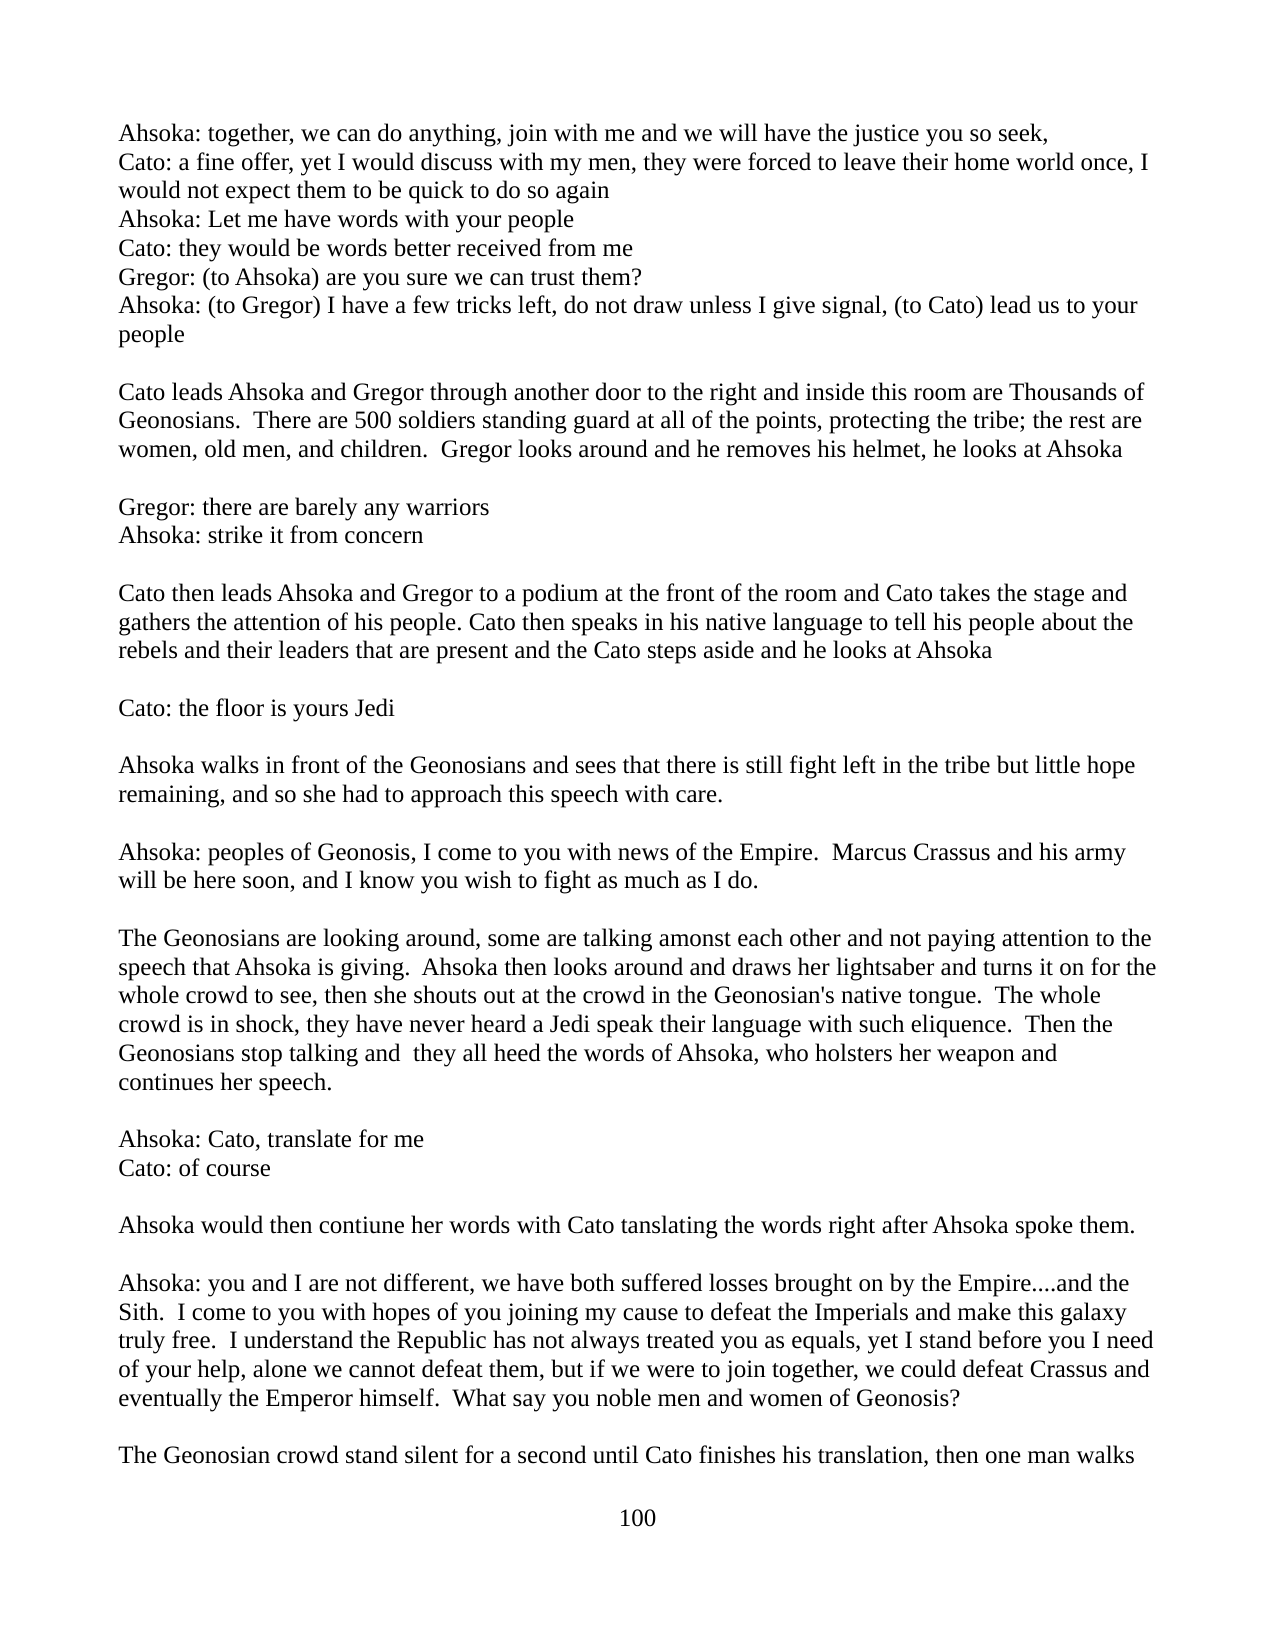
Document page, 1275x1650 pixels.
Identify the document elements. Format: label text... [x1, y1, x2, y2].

text Ahsoka: together, we can do anything, join with me and we will have the justice you so seek, [118, 118, 1157, 147]
text Ahsoka: you and I are not different, we have both suffered losses brought on by the Empire....and the Sith. I come to you with hopes of you joining my cause to defeat the Imperials and make this galaxy truly free. I understand the Republic has not always treated you as equals, yet I stand before you I need of your help, alone we cannot defeat them, but if we were to join together, we could defeat Crassus and eventually the Emperor himself. What say you noble men and women of Geonosis? [118, 1268, 1157, 1412]
text Ahsoka: strike it from concern [118, 521, 1157, 549]
text Gregor: there are barely any warriors [118, 492, 1157, 521]
text Ahsoka: peoples of Geonosis, I come to you with news of the Empire. Marcus Crassus and his army will be here soon, and I know you wish to fight as much as I do. [118, 837, 1157, 894]
text Cato leads Ahsoka and Gregor through another door to the right and inside this room are Thousands of Geonosians. There are 500 soldiers standing guard at all of the points, protecting the tribe; the rest are women, old men, and children. Gregor looks around and he removes his helmet, he looks at Ahsoka [118, 377, 1157, 463]
text Ahsoka: Let me have words with your people [118, 204, 1157, 233]
text Cato: a fine offer, yet I would discuss with my men, they were forced to leave their home world once, I would not expect them to be quick to do so again [118, 147, 1157, 204]
text Ahsoka: Cato, translate for me [118, 1124, 1157, 1153]
text Cato: they would be words better received from me [118, 233, 1157, 262]
text Ahsoka would then contiune her words with Cato tanslating the words right after Ahsoka spoke them. [118, 1211, 1157, 1239]
text The Geonosians are looking around, some are talking amonst each other and not paying attention to the speech that Ahsoka is giving. Ahsoka then looks around and draws her lightsaber and turns it on for the whole crowd to see, then she shouts out at the crowd in the Geonosian's native tongue. The whole crowd is in shock, they have never heard a Jedi speak their language with such eliquence. Then the Geonosians stop talking and they all heed the words of Ahsoka, who holsters her weapon and continues her speech. [118, 923, 1157, 1096]
text Cato: the floor is yours Jedi [118, 693, 1157, 722]
text Ahsoka walks in front of the Geonosians and sees that there is still fight left in the tribe but little hope remaining, and so she had to approach this speech with care. [118, 751, 1157, 808]
text Gregor: (to Ahsoka) are you sure we can trust them? [118, 262, 1157, 291]
text Ahsoka: (to Gregor) I have a few tricks left, do not draw unless I give signal, (to Cato) lead us to your people [118, 291, 1157, 348]
text The Geonosian crowd stand silent for a second until Cato finishes his translation, then one man walks [118, 1441, 1157, 1469]
text Cato then leads Ahsoka and Gregor to a podium at the front of the room and Cato takes the stage and gathers the attention of his people. Cato then speaks in his native language to tell his people about the rebels and their leaders that are present and the Cato steps aside and he looks at Ahsoka [118, 578, 1157, 664]
text Cato: of course [118, 1153, 1157, 1182]
